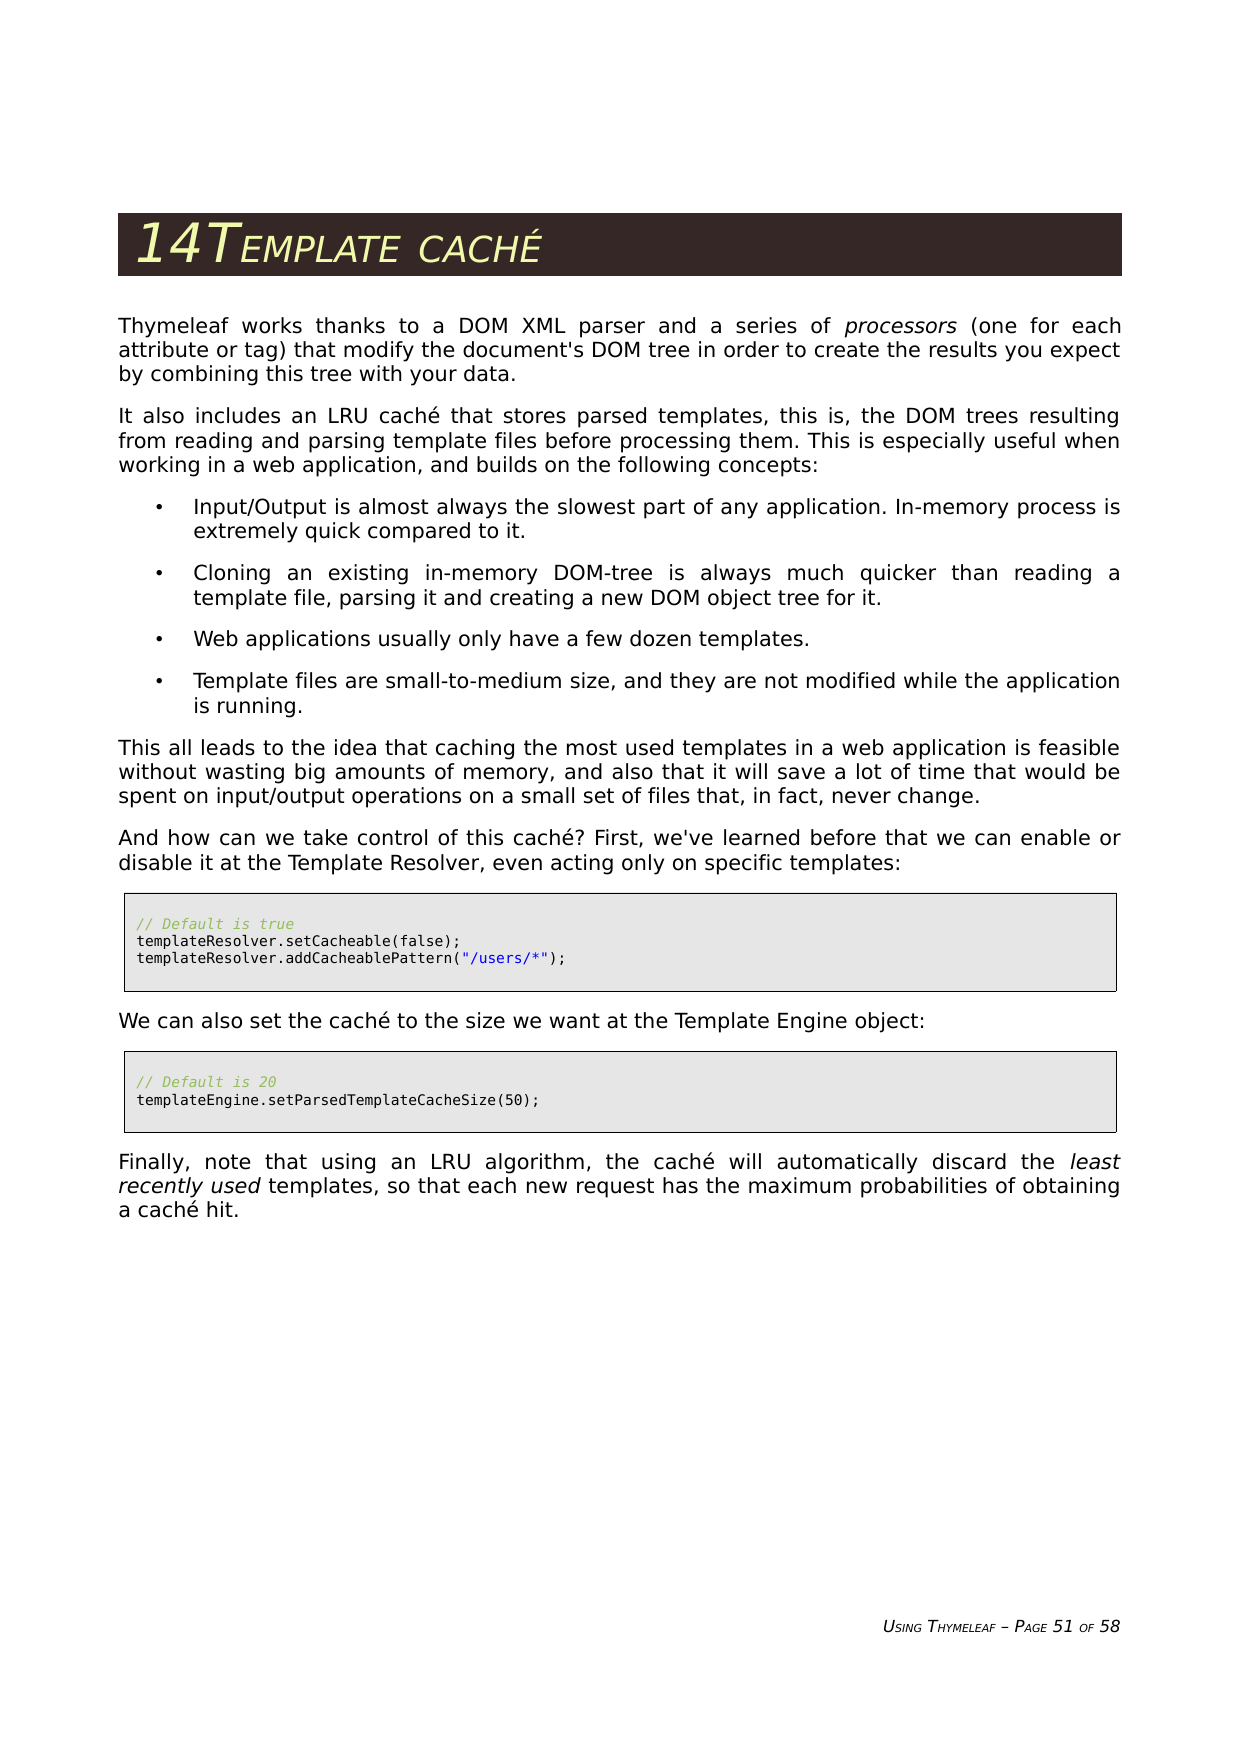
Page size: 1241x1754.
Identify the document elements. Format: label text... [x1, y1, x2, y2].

text // Default is 20 templateEngine.setParsedTemplateCacheSize(50); [125, 1052, 1116, 1132]
text Finally, note that using an LRU algorithm, the caché will automatically discard the least recently used templates, so that each new request has the maximum probabilities of obtaining a caché hit. [118, 1150, 1122, 1223]
text It also includes an LRU caché that stores parsed templates, this is, the DOM trees resulting from reading and parsing template files before processing them. This is especially useful when working in a web application, and builds on the following concepts: [118, 404, 1122, 477]
list Template files are small-to-medium size, and they are not modified while the application is running. [156, 669, 1122, 718]
text We can also set the caché to the size we want at the Template Engine object: [118, 1009, 1122, 1033]
list Input/Output is almost always the slowest part of any application. In-memory process is extremely quick compared to it. [156, 495, 1122, 543]
text And how can we take control of this caché? First, we've learned before that we can enable or disable it at the Template Resolver, even acting only on specific templates: [118, 826, 1122, 875]
text Thymeleaf works thanks to a DOM XML parser and a series of processors (one for each attribute or tag) that modify the document's DOM tree in order to create the results you expect by combining this tree with your data. [118, 314, 1122, 387]
text This all leads to the idea that caching the most used templates in a web application is feasible without wasting big amounts of memory, and also that it will save a lot of time that would be spent on input/output operations on a small set of files that, in fact, never change. [118, 736, 1122, 808]
list Cloning an existing in-memory DOM-tree is always much quicker than reading a template file, parsing it and creating a new DOM object tree for it. [156, 561, 1122, 610]
subtitle Template caché [118, 213, 1122, 276]
list Web applications usually only have a few dozen templates. [156, 627, 1122, 652]
text // Default is true templateResolver.setCacheable(false); templateResolver.addCacheablePattern("/users/*"); [125, 894, 1116, 991]
